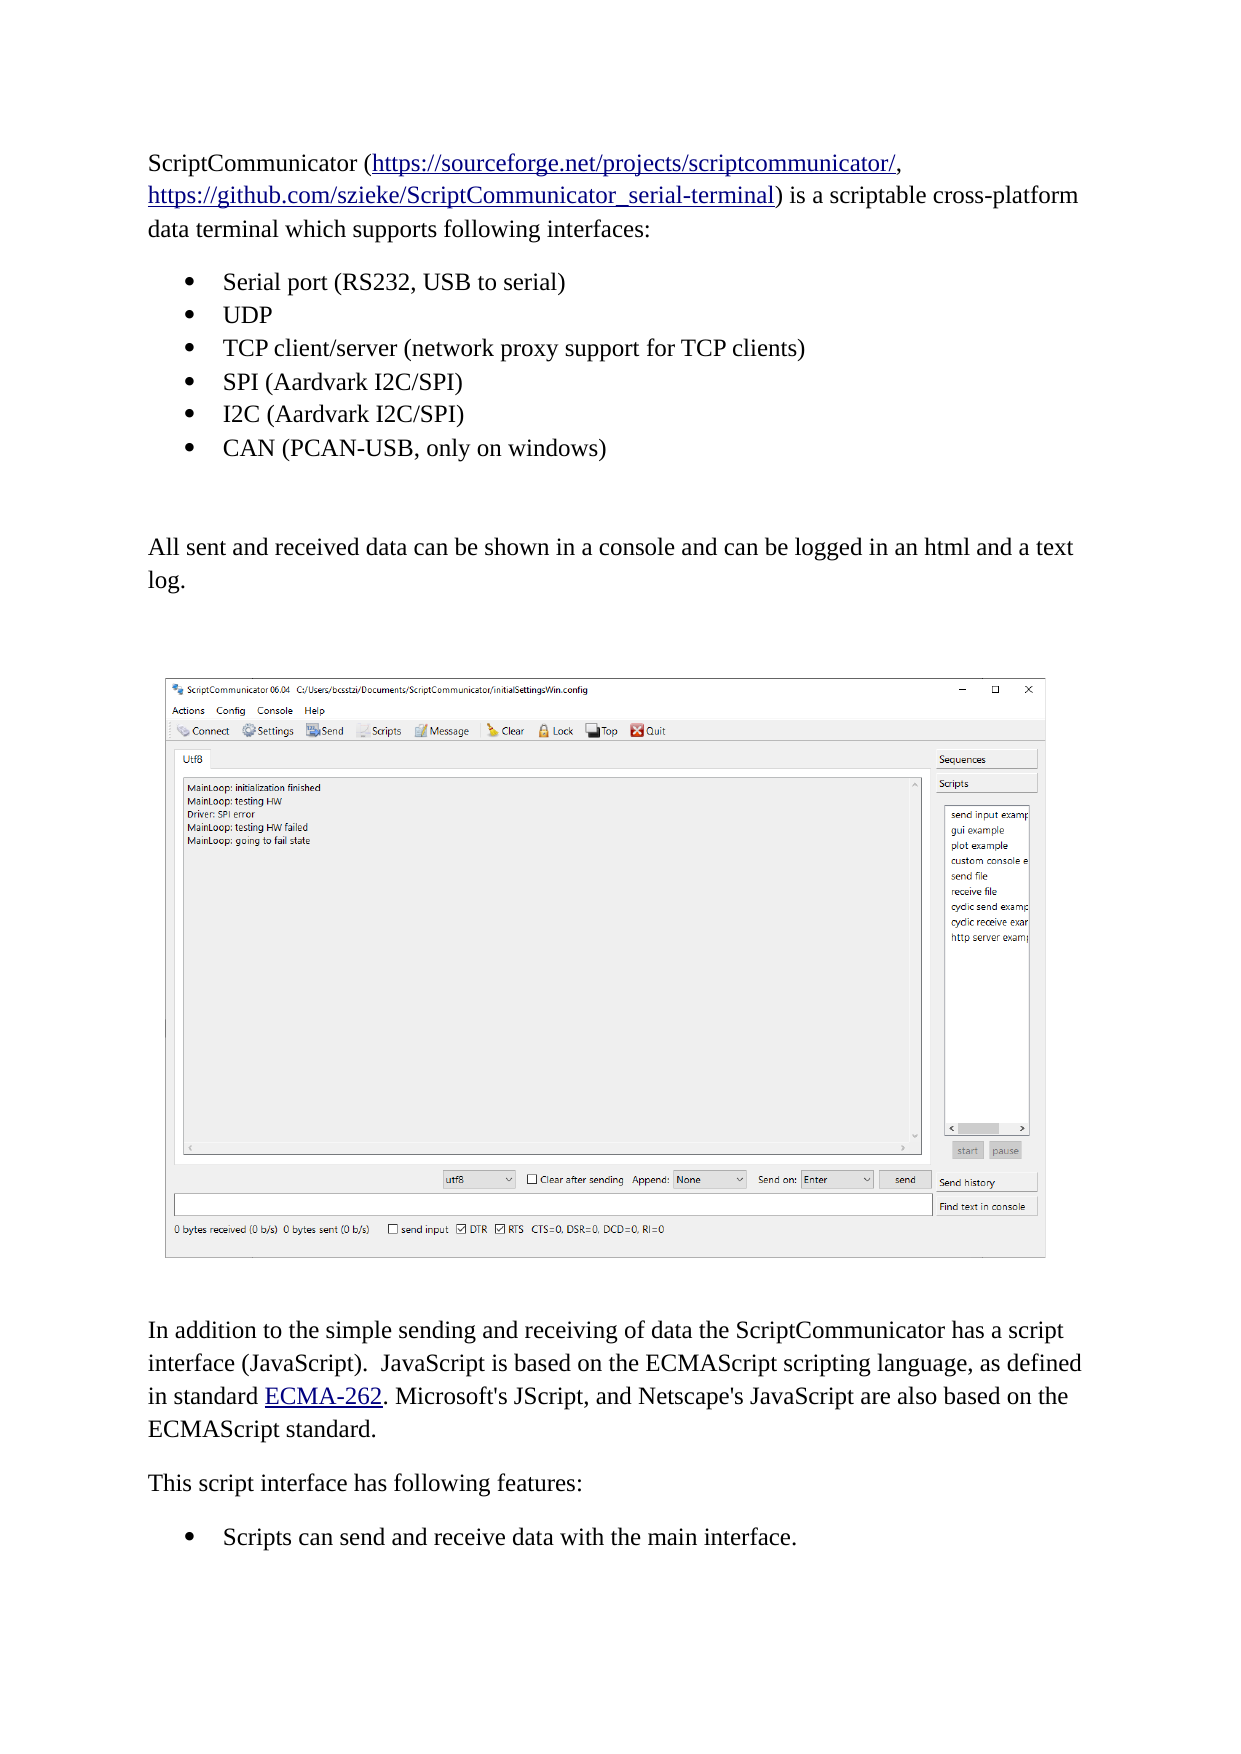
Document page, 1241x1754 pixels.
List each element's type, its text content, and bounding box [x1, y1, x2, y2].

picture [165, 678, 1046, 1258]
text This script interface has following features: [148, 1468, 1093, 1497]
list CAN (PCAN-USB, only on windows) [185, 433, 1093, 461]
list UDP [185, 301, 1093, 329]
text In addition to the simple sending and receiving of data the ScriptCommunicator has a script interface (JavaScript). JavaScript is based on the ECMAScript scripting language, as defined in standard ECMA-262. Microsoft's JScript, and Netscape's JavaScript are also based on the ECMAScript standard. [148, 1315, 1093, 1443]
list Scripts can send and receive data with the main interface. [185, 1522, 1093, 1551]
list Serial port (RS232, USB to serial) [185, 267, 1093, 296]
list TCP client/server (network proxy support for TCP clients) [185, 333, 1093, 362]
list I2C (Aardvark I2C/SPI) [185, 399, 1093, 428]
text All sent and received data can be shown in a console and can be logged in an html and a text log. [148, 532, 1093, 593]
text ScriptCommunicator (https://sourceforge.net/projects/scriptcommunicator/, https://github.com/szieke/ScriptCommunicator_serial-terminal) is a scriptable cross-platform data terminal which supports following interfaces: [148, 148, 1093, 242]
list SPI (Aardvark I2C/SPI) [185, 367, 1093, 395]
